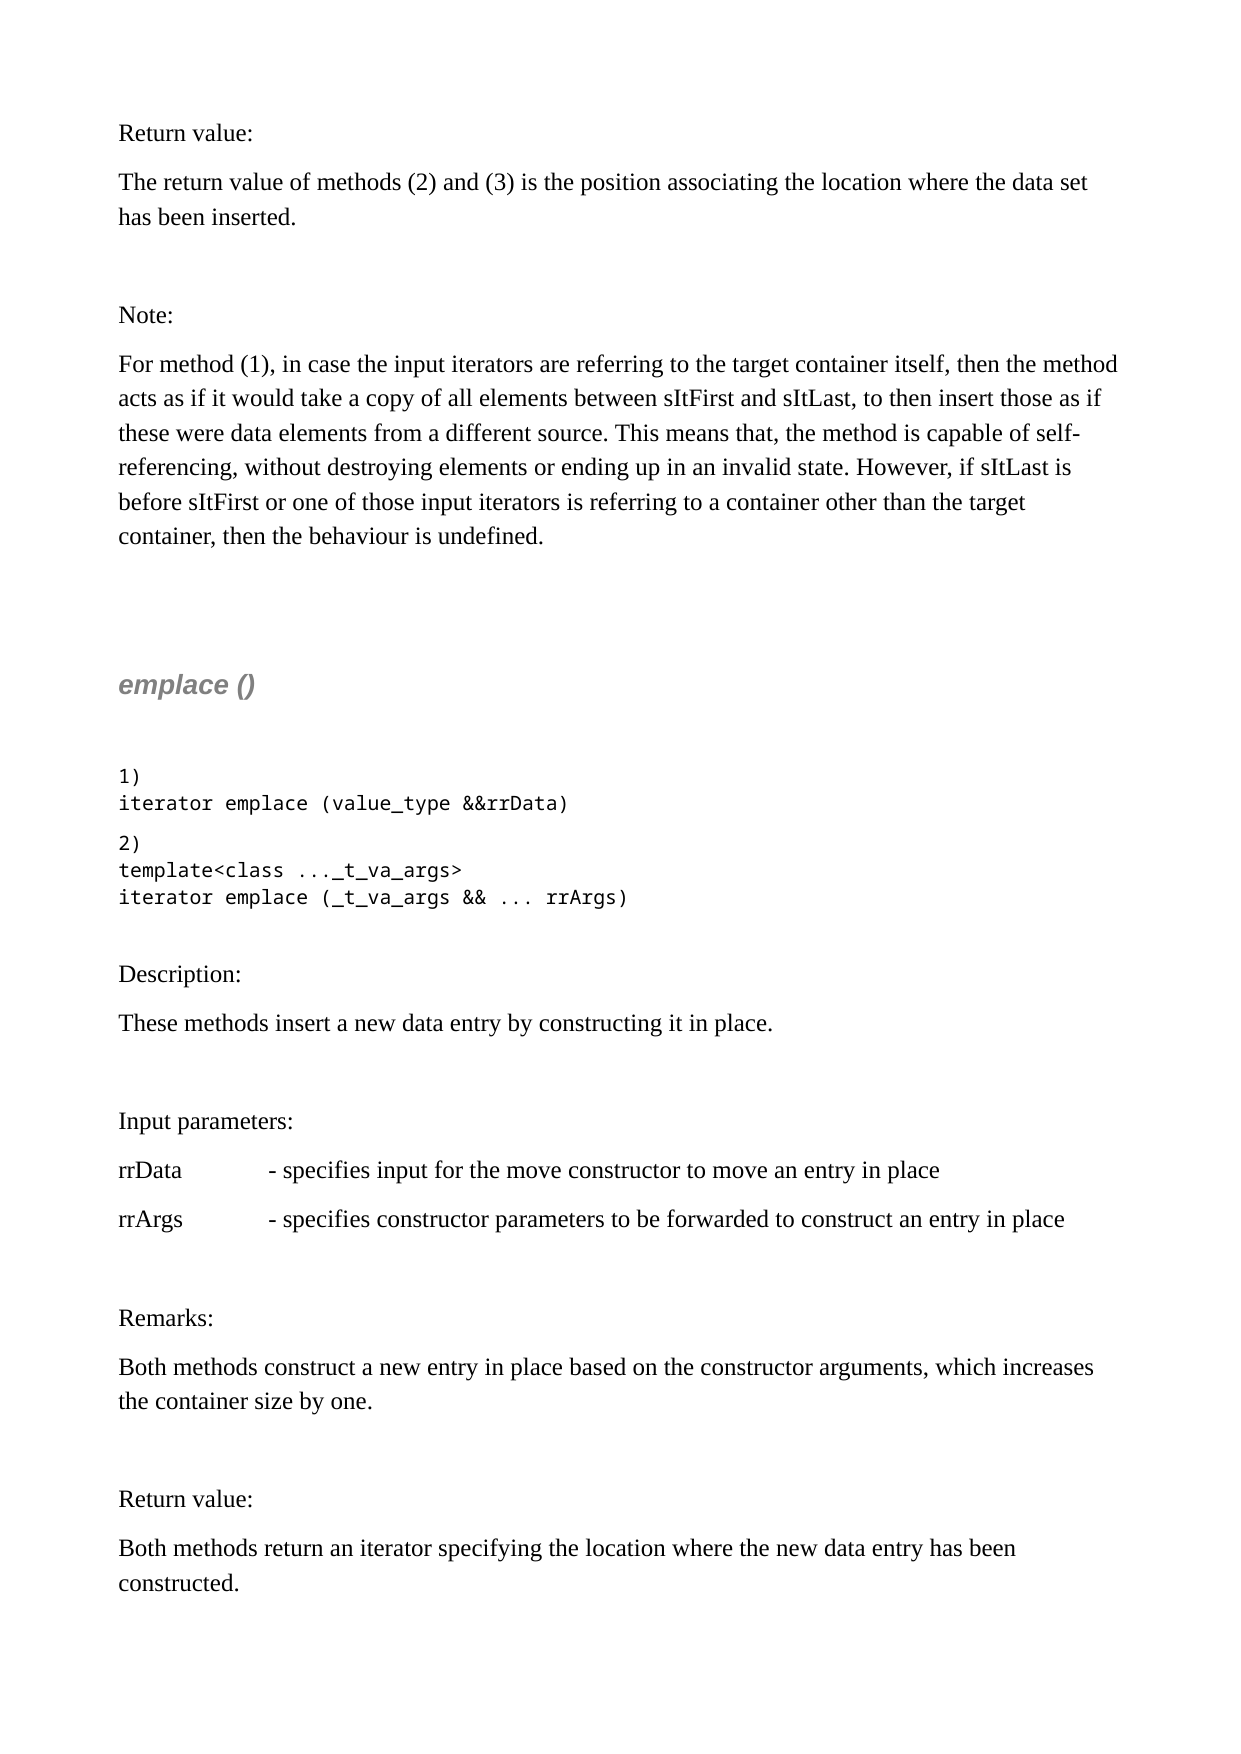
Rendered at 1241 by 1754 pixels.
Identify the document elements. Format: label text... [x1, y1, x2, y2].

text Input parameters: [118, 1106, 1122, 1135]
text Both methods construct a new entry in place based on the constructor arguments, which increases the container size by one. [118, 1352, 1122, 1415]
subtitle emplace () [118, 668, 1122, 700]
text Remarks: [118, 1303, 1122, 1331]
text iterator emplace (value_type &&rrData) [118, 789, 1122, 816]
text Both methods return an iterator specifying the location where the new data entry has been constructed. [118, 1533, 1122, 1597]
text The return value of methods (2) and (3) is the position associating the location where the data set has been inserted. [118, 167, 1122, 230]
text 2) [118, 829, 1122, 856]
text For method (1), in case the input iterators are referring to the target container itself, then the method acts as if it would take a copy of all elements between sItFirst and sItLast, to then insert those as if these were data elements from a different source. This means that, the method is capable of self-referencing, without destroying elements or ending up in an invalid state. However, if sItLast is before sItFirst or one of those input iterators is referring to a container other than the target container, then the behaviour is undefined. [118, 349, 1122, 550]
text Description: [118, 959, 1122, 988]
text template<class ..._t_va_args> [118, 856, 1122, 883]
text These methods insert a new data entry by constructing it in place. [118, 1008, 1122, 1037]
text iterator emplace (_t_va_args && ... rrArgs) [118, 883, 1122, 910]
text Return value: [118, 1484, 1122, 1513]
text 1) [118, 762, 1122, 789]
text rrData - specifies input for the move constructor to move an entry in place [118, 1156, 1122, 1184]
text Note: [118, 300, 1122, 328]
text rrArgs - specifies constructor parameters to be forwarded to construct an entry in place [118, 1204, 1122, 1233]
text Return value: [118, 118, 1122, 147]
